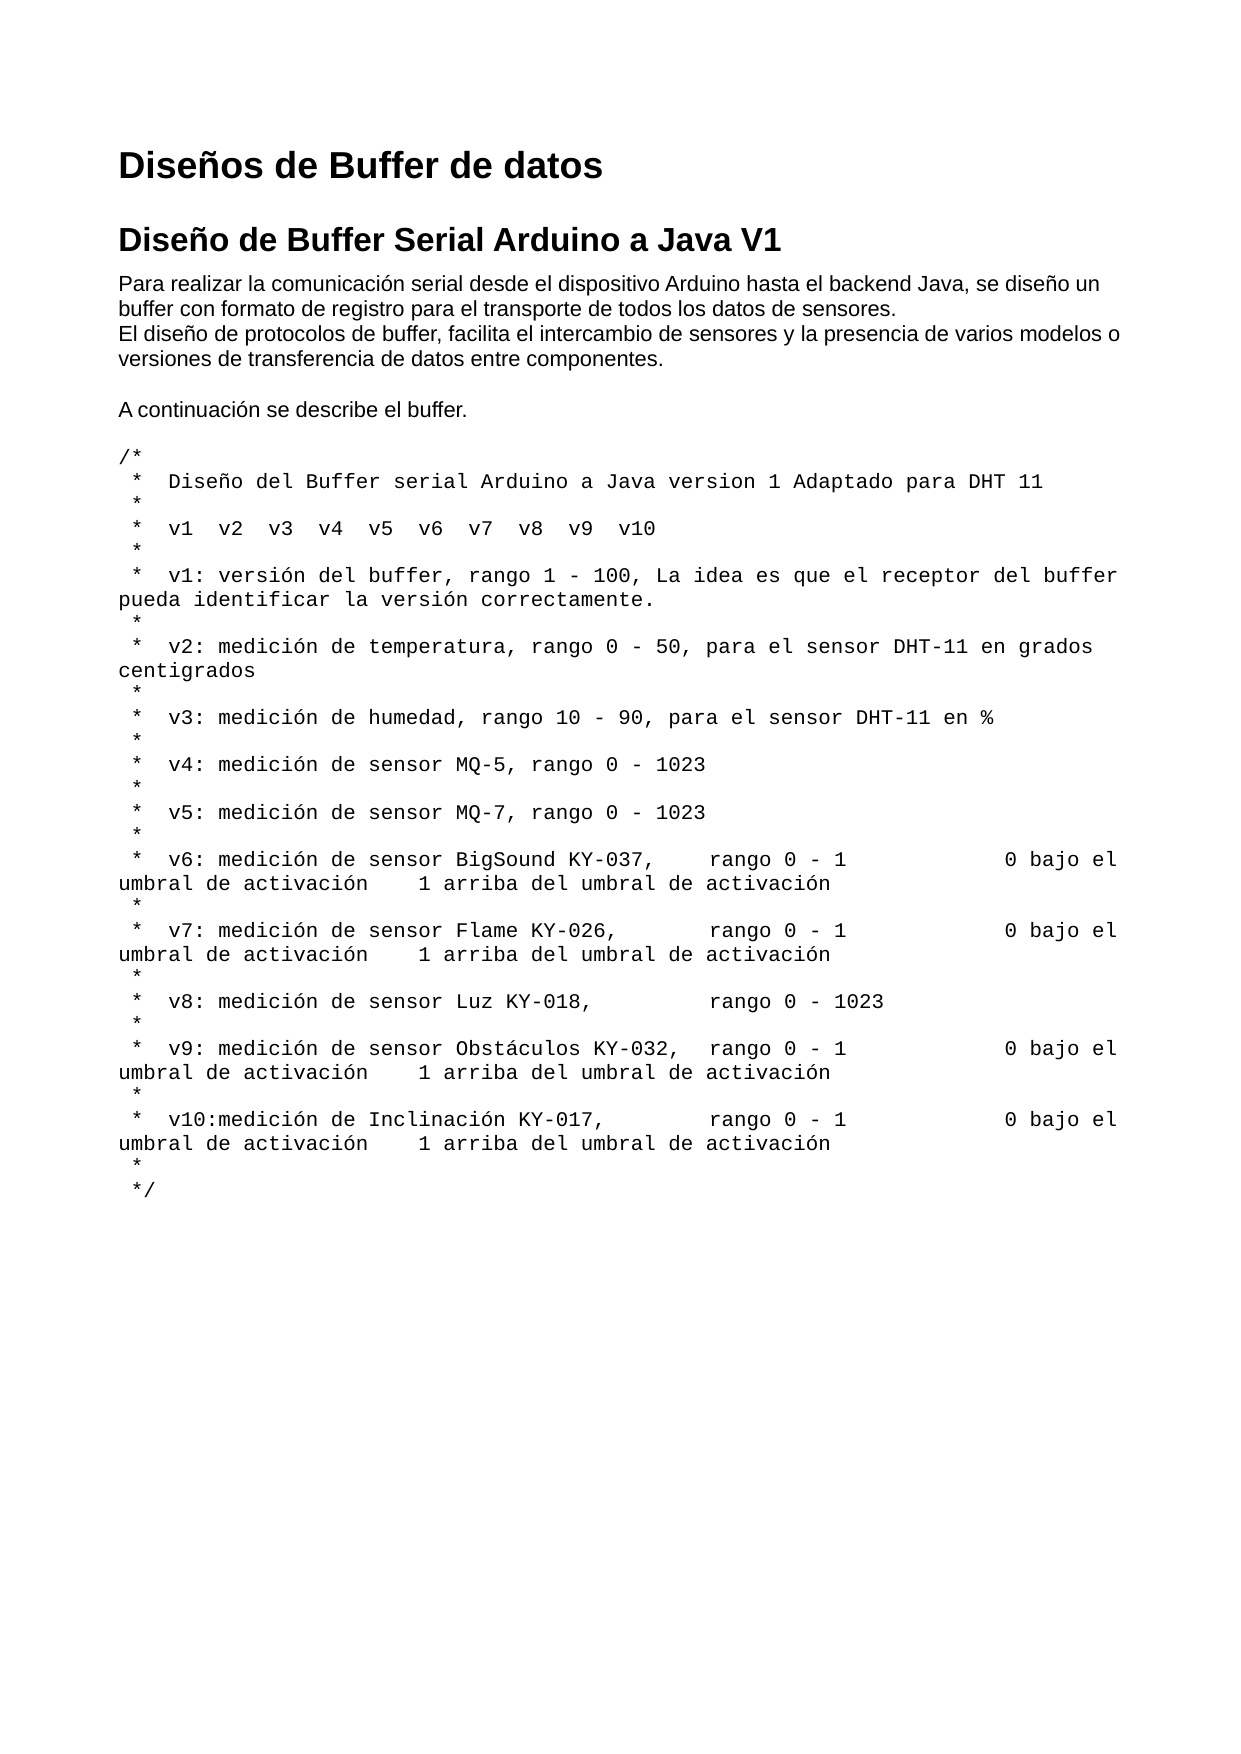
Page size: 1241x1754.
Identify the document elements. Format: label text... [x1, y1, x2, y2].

text Para realizar la comunicación serial desde el dispositivo Arduino hasta el backend Java, se diseño un buffer con formato de registro para el transporte de todos los datos de sensores. [118, 271, 1122, 321]
text * v4: medición de sensor MQ-5, rango 0 - 1023 [118, 754, 1122, 778]
text * [118, 967, 1122, 991]
text * Diseño del Buffer serial Arduino a Java version 1 Adaptado para DHT 11 [118, 471, 1122, 494]
text * [118, 778, 1122, 802]
text * [118, 1085, 1122, 1109]
text * [118, 542, 1122, 565]
text * [118, 1156, 1122, 1180]
text * [118, 612, 1122, 636]
text * [118, 683, 1122, 707]
text * v8: medición de sensor Luz KY-018, rango 0 - 1023 [118, 991, 1122, 1014]
text * [118, 825, 1122, 849]
text * [118, 1014, 1122, 1038]
text * v1 v2 v3 v4 v5 v6 v7 v8 v9 v10 [118, 518, 1122, 542]
text * [118, 896, 1122, 920]
subtitle Diseños de Buffer de datos [118, 143, 1122, 186]
text A continuación se describe el buffer. [118, 397, 1122, 422]
text * v1: versión del buffer, rango 1 - 100, La idea es que el receptor del buffer pueda identificar la versión correctamente. [118, 565, 1122, 612]
text El diseño de protocolos de buffer, facilita el intercambio de sensores y la presencia de varios modelos o versiones de transferencia de datos entre componentes. [118, 321, 1122, 371]
text * [118, 731, 1122, 754]
text * v9: medición de sensor Obstáculos KY-032, rango 0 - 1 0 bajo el umbral de activación 1 arriba del umbral de activación [118, 1038, 1122, 1085]
text * v5: medición de sensor MQ-7, rango 0 - 1023 [118, 802, 1122, 825]
subtitle Diseño de Buffer Serial Arduino a Java V1 [118, 219, 1122, 258]
text * v6: medición de sensor BigSound KY-037, rango 0 - 1 0 bajo el umbral de activación 1 arriba del umbral de activación [118, 849, 1122, 896]
text */ [118, 1180, 1122, 1204]
text /* [118, 447, 1122, 471]
text * v3: medición de humedad, rango 10 - 90, para el sensor DHT-11 en % [118, 707, 1122, 731]
text * v10:medición de Inclinación KY-017, rango 0 - 1 0 bajo el umbral de activación 1 arriba del umbral de activación [118, 1109, 1122, 1156]
text * [118, 494, 1122, 518]
text * v7: medición de sensor Flame KY-026, rango 0 - 1 0 bajo el umbral de activación 1 arriba del umbral de activación [118, 920, 1122, 967]
text * v2: medición de temperatura, rango 0 - 50, para el sensor DHT-11 en grados centigrados [118, 636, 1122, 683]
